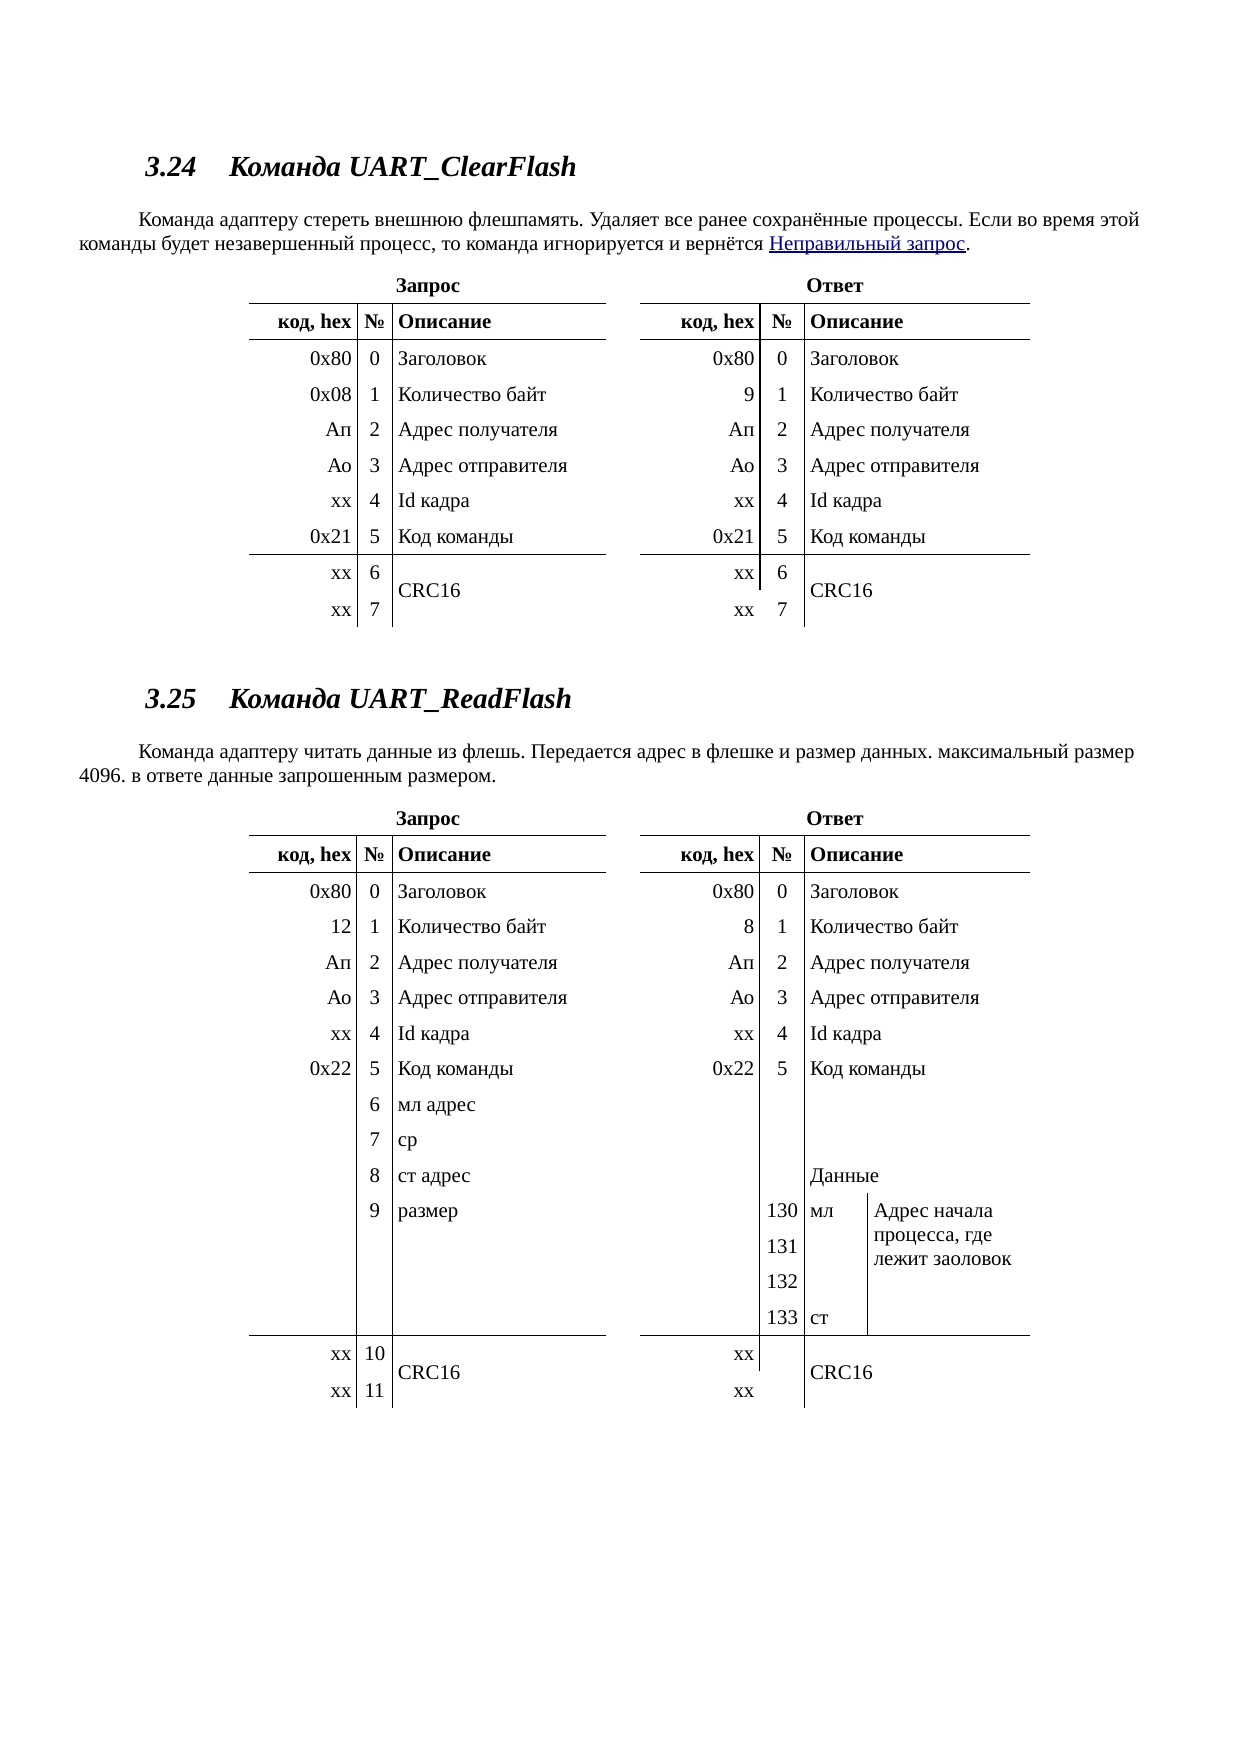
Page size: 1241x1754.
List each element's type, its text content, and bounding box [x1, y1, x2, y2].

table_cell [606, 1335, 640, 1371]
table_cell [606, 872, 640, 908]
table_cell [805, 1086, 1029, 1121]
table_cell [606, 1264, 640, 1299]
table_header Запрос [249, 267, 606, 303]
table_cell 0x22 [249, 1050, 356, 1086]
table_cell Данные [805, 1157, 1029, 1192]
table_cell 8 [357, 1157, 392, 1192]
table_cell 0x21 [249, 518, 357, 553]
table_cell 1 [760, 908, 804, 944]
table_cell xx [640, 1015, 759, 1050]
table_header [606, 267, 640, 303]
table_cell xx [249, 1336, 356, 1371]
table_cell 4 [761, 483, 804, 518]
table_cell 4 [357, 1015, 392, 1050]
table_cell 7 [358, 590, 392, 627]
table_cell [249, 1086, 356, 1121]
table_cell код, hex [640, 836, 759, 872]
table_cell Заголовок [393, 873, 606, 908]
table_cell 0x22 [640, 1050, 759, 1086]
subtitle Команда UART_ClearFlash [108, 149, 1187, 182]
table_cell мл адрес [393, 1086, 606, 1121]
table_cell 4 [358, 483, 392, 518]
table_cell xx [249, 483, 357, 518]
table_cell [640, 1193, 759, 1228]
table_cell Количество байт [805, 376, 1029, 411]
table_cell 5 [760, 1050, 804, 1086]
table_cell Адрес получателя [393, 411, 606, 447]
table_cell Количество байт [393, 376, 606, 411]
table_cell Ао [640, 979, 759, 1015]
table_cell 0x80 [640, 873, 759, 908]
table_cell xx [640, 1336, 759, 1371]
text Команда адаптеру читать данные из флешь. Передается адрес в флешке и размер данных. максимальный размер 4096. в ответе данные запрошенным размером. [79, 739, 1187, 787]
table_cell 2 [760, 944, 804, 979]
table_cell 4 [760, 1015, 804, 1050]
table_cell [606, 590, 640, 627]
table_cell [606, 376, 640, 411]
table_cell ст [805, 1299, 867, 1334]
table_cell [393, 1264, 606, 1299]
table_cell 9 [640, 376, 759, 411]
table_cell CRC16 [393, 1336, 606, 1408]
table_cell xx [640, 483, 759, 518]
table_cell 9 [357, 1193, 392, 1228]
table_cell Адрес начала процесса, где лежит заоловок [868, 1193, 1029, 1334]
table_cell № [761, 304, 804, 339]
table_cell [606, 339, 640, 376]
table_cell [606, 1299, 640, 1334]
table_cell xx [640, 555, 759, 590]
table_cell CRC16 [393, 555, 606, 627]
table_cell 0 [760, 873, 804, 908]
table_cell Код команды [393, 1050, 606, 1086]
table_cell № [358, 304, 392, 339]
table_cell 8 [640, 908, 759, 944]
table_cell 10 [357, 1336, 392, 1371]
table_cell [640, 1264, 759, 1299]
table_cell [606, 303, 640, 339]
table_cell [760, 1336, 804, 1371]
table_cell [805, 1264, 867, 1299]
table_cell 0x80 [249, 873, 356, 908]
table_cell xx [249, 1371, 356, 1408]
table_cell Количество байт [805, 908, 1029, 944]
table_cell 5 [357, 1050, 392, 1086]
table_cell 7 [760, 590, 804, 627]
table_cell [640, 1121, 759, 1157]
text Команда адаптеру стереть внешнюю флешпамять. Удаляет все ранее сохранённые процессы. Если во время этой команды будет незавершенный процесс, то команда игнорируется и вернётся Неправильный запрос. [79, 207, 1187, 255]
table_cell 3 [357, 979, 392, 1015]
table_cell [805, 1228, 867, 1263]
table_cell Id кадра [393, 1015, 606, 1050]
table_cell 3 [761, 447, 804, 482]
table_cell xx [249, 555, 357, 590]
table_cell Описание [393, 836, 606, 872]
table_cell 133 [760, 1299, 804, 1334]
table_cell Код команды [805, 518, 1029, 553]
table_cell размер [393, 1193, 606, 1228]
table_cell [357, 1264, 392, 1299]
table_cell Заголовок [393, 340, 606, 376]
table_cell Адрес отправителя [805, 447, 1029, 482]
table_cell 130 [760, 1193, 804, 1228]
table_cell Код команды [805, 1050, 1029, 1086]
table_cell 6 [357, 1086, 392, 1121]
table_cell [606, 411, 640, 447]
table_cell [606, 1157, 640, 1192]
table_cell [760, 1371, 804, 1408]
table_cell Id кадра [805, 1015, 1029, 1050]
table_cell 3 [358, 447, 392, 482]
table_cell Ао [249, 979, 356, 1015]
table_cell 11 [357, 1371, 392, 1408]
table_cell 0x21 [640, 518, 759, 553]
table_cell Адрес отправителя [393, 979, 606, 1015]
table_cell Количество байт [393, 908, 606, 944]
table_cell xx [249, 590, 357, 627]
table_cell [606, 518, 640, 553]
table_cell [606, 483, 640, 518]
table_cell 12 [249, 908, 356, 944]
table_cell 0x08 [249, 376, 357, 411]
table_cell [606, 944, 640, 979]
table_cell № [357, 836, 392, 872]
table_cell [805, 1121, 1029, 1157]
table_cell Ап [249, 944, 356, 979]
table_cell 6 [761, 555, 804, 590]
table_cell [249, 1228, 356, 1263]
table_header Ответ [640, 800, 1029, 835]
table_cell Описание [805, 304, 1029, 339]
table_cell [249, 1264, 356, 1299]
table_cell Id кадра [393, 483, 606, 518]
table_cell [760, 1086, 804, 1121]
table_cell xx [249, 1015, 356, 1050]
table_cell CRC16 [805, 555, 1029, 627]
table_cell ст адрес [393, 1157, 606, 1192]
table_cell 0 [358, 340, 392, 376]
table_cell xx [640, 1371, 760, 1408]
table_cell код, hex [249, 836, 356, 872]
table_cell Заголовок [805, 873, 1029, 908]
table_cell Ап [640, 944, 759, 979]
table_cell [393, 1299, 606, 1334]
table_cell 0x80 [249, 340, 357, 376]
table_cell [249, 1121, 356, 1157]
table_cell Заголовок [805, 340, 1029, 376]
table_cell [606, 1121, 640, 1157]
table_cell код, hex [640, 304, 759, 339]
table_cell [606, 979, 640, 1015]
table_cell Ап [249, 411, 357, 447]
table_cell Адрес получателя [805, 944, 1029, 979]
table_cell код, hex [249, 304, 357, 339]
table_cell 0x80 [640, 340, 759, 376]
table_cell № [760, 836, 804, 872]
table_cell Адрес отправителя [805, 979, 1029, 1015]
table_cell Описание [805, 836, 1029, 872]
table_cell [606, 835, 640, 872]
table_cell Ао [640, 447, 759, 482]
table_cell [606, 1015, 640, 1050]
table_header [606, 800, 640, 835]
table_cell [606, 1228, 640, 1263]
table_cell [640, 1228, 759, 1263]
table_cell [249, 1299, 356, 1334]
table_cell 132 [760, 1264, 804, 1299]
table_cell [606, 1193, 640, 1228]
table_cell [249, 1157, 356, 1192]
table_cell CRC16 [805, 1336, 1029, 1408]
table_cell [357, 1299, 392, 1334]
table_cell 7 [357, 1121, 392, 1157]
table_cell [606, 1050, 640, 1086]
table_cell 2 [357, 944, 392, 979]
table_cell [640, 1086, 759, 1121]
subtitle Команда UART_ReadFlash [108, 681, 1187, 715]
table_cell [393, 1228, 606, 1263]
table_cell 5 [761, 518, 804, 553]
table_cell Ао [249, 447, 357, 482]
table_header Ответ [640, 267, 1029, 303]
table_cell [249, 1193, 356, 1228]
table_cell 1 [761, 376, 804, 411]
table_cell Адрес получателя [393, 944, 606, 979]
table_cell [606, 1086, 640, 1121]
table_cell 131 [760, 1228, 804, 1263]
table_cell [606, 908, 640, 944]
table_cell 3 [760, 979, 804, 1015]
table_cell [357, 1228, 392, 1263]
table_cell Id кадра [805, 483, 1029, 518]
table_header Запрос [249, 800, 606, 835]
table_cell ср [393, 1121, 606, 1157]
table_cell 1 [358, 376, 392, 411]
table_cell [640, 1157, 759, 1192]
table_cell 1 [357, 908, 392, 944]
table_cell Адрес получателя [805, 411, 1029, 447]
table_cell 5 [358, 518, 392, 553]
table_cell [606, 554, 640, 590]
table_cell 0 [357, 873, 392, 908]
table_cell 2 [761, 411, 804, 447]
table_cell [640, 1299, 759, 1334]
table_cell 2 [358, 411, 392, 447]
table_cell [760, 1121, 804, 1157]
table_cell Описание [393, 304, 606, 339]
table_cell Ап [640, 411, 759, 447]
table_cell [760, 1157, 804, 1192]
table_cell Код команды [393, 518, 606, 553]
table_cell [606, 1371, 640, 1408]
table_cell xx [640, 590, 760, 627]
table_cell 6 [358, 555, 392, 590]
table_cell Адрес отправителя [393, 447, 606, 482]
table_cell мл [805, 1193, 867, 1228]
table_cell [606, 447, 640, 482]
table_cell 0 [761, 340, 804, 376]
